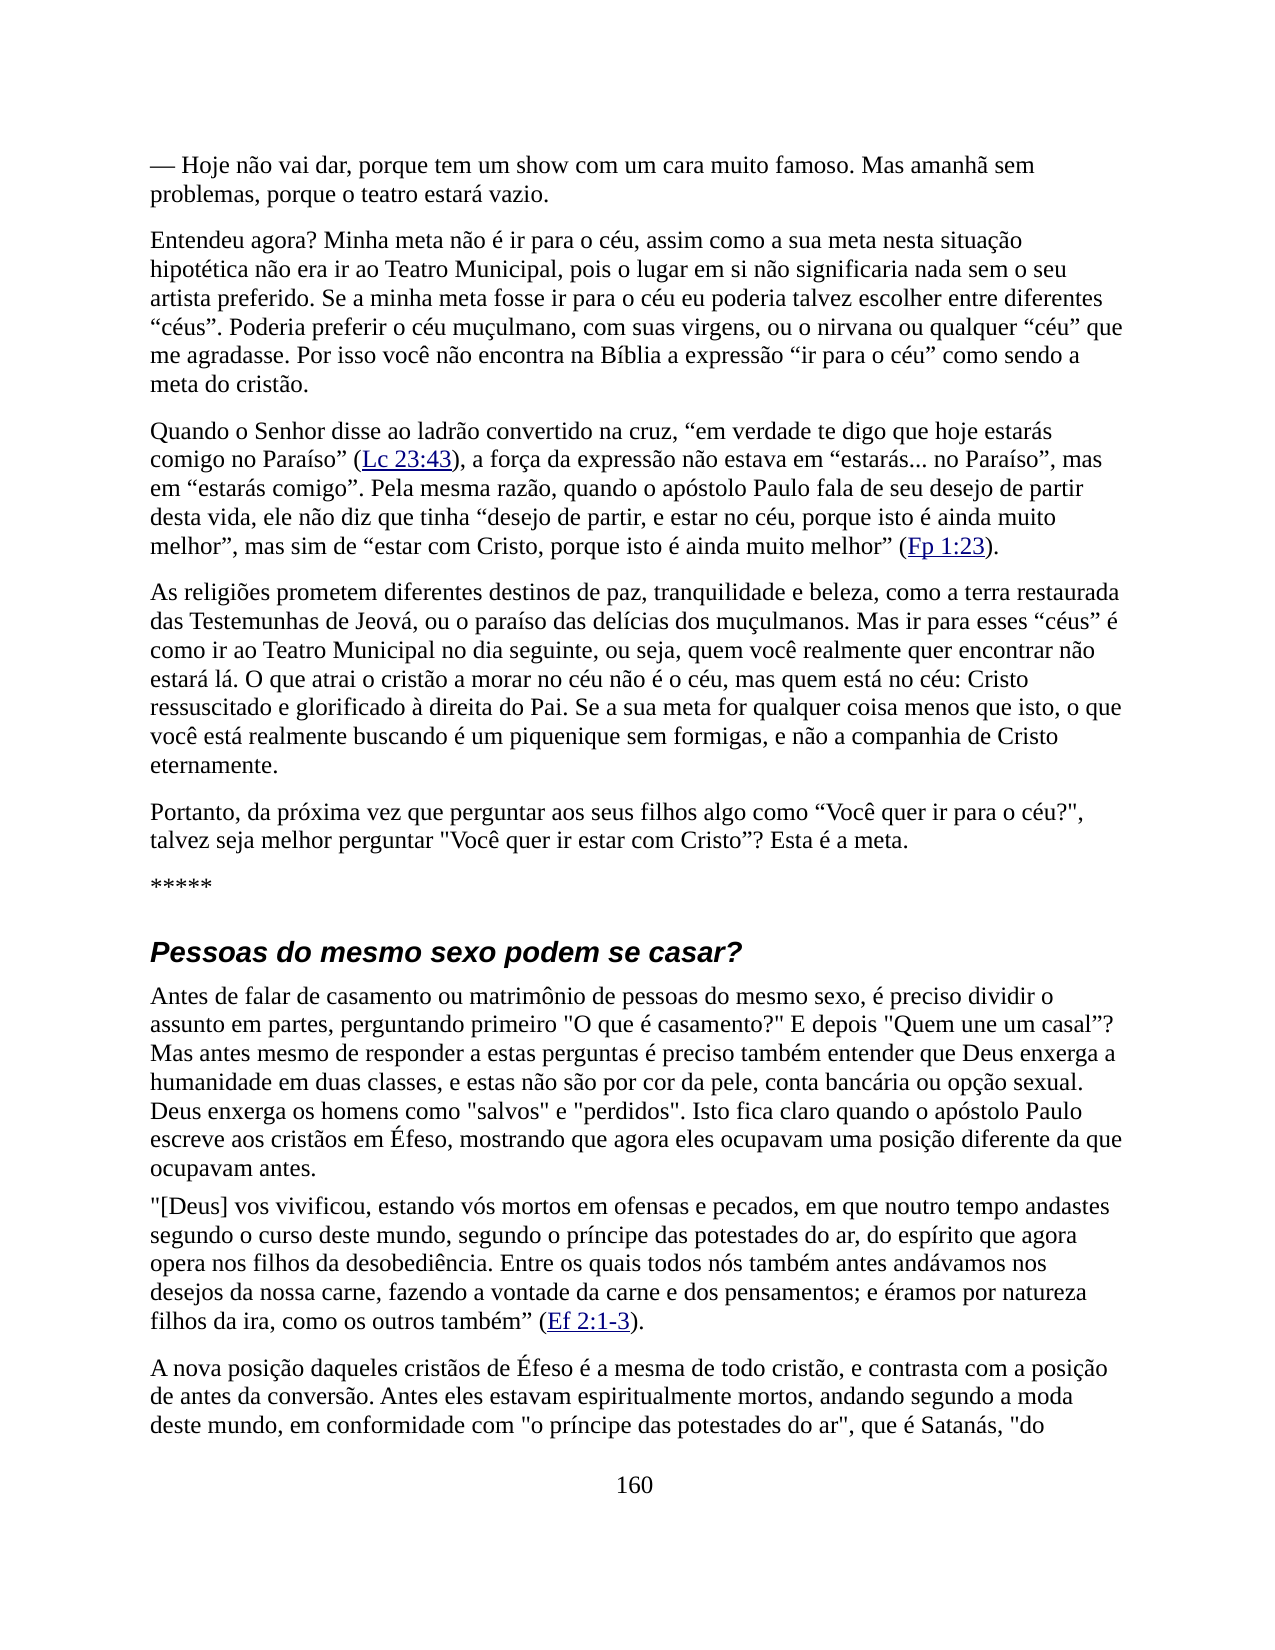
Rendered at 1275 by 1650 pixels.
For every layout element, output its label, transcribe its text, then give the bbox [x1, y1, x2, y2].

subtitle Pessoas do mesmo sexo podem se casar? [150, 935, 1125, 968]
text As religiões prometem diferentes destinos de paz, tranquilidade e beleza, como a terra restaurada das Testemunhas de Jeová, ou o paraíso das delícias dos muçulmanos. Mas ir para esses “céus” é como ir ao Teatro Municipal no dia seguinte, ou seja, quem você realmente quer encontrar não estará lá. O que atrai o cristão a morar no céu não é o céu, mas quem está no céu: Cristo ressuscitado e glorificado à direita do Pai. Se a sua meta for qualquer coisa menos que isto, o que você está realmente buscando é um piquenique sem formigas, e não a companhia de Cristo eternamente. [150, 577, 1125, 779]
text Portanto, da próxima vez que perguntar aos seus filhos algo como “Você quer ir para o céu?", talvez seja melhor perguntar "Você quer ir estar com Cristo”? Esta é a meta. [150, 797, 1125, 854]
text Quando o Senhor disse ao ladrão convertido na cruz, “em verdade te digo que hoje estarás comigo no Paraíso” (Lc 23:43), a força da expressão não estava em “estarás... no Paraíso”, mas em “estarás comigo”. Pela mesma razão, quando o apóstolo Paulo fala de seu desejo de partir desta vida, ele não diz que tinha “desejo de partir, e estar no céu, porque isto é ainda muito melhor”, mas sim de “estar com Cristo, porque isto é ainda muito melhor” (Fp 1:23). [150, 416, 1125, 559]
text A nova posição daqueles cristãos de Éfeso é a mesma de todo cristão, e contrasta com a posição de antes da conversão. Antes eles estavam espiritualmente mortos, andando segundo a moda deste mundo, em conformidade com "o príncipe das potestades do ar", que é Satanás, "do [150, 1353, 1125, 1439]
text — Hoje não vai dar, porque tem um show com um cara muito famoso. Mas amanhã sem problemas, porque o teatro estará vazio. [150, 150, 1125, 207]
text ***** [150, 872, 1125, 901]
text "[Deus] vos vivificou, estando vós mortos em ofensas e pecados, em que noutro tempo andastes segundo o curso deste mundo, segundo o príncipe das potestades do ar, do espírito que agora opera nos filhos da desobediência. Entre os quais todos nós também antes andávamos nos desejos da nossa carne, fazendo a vontade da carne e dos pensamentos; e éramos por natureza filhos da ira, como os outros também” (Ef 2:1-3). [150, 1191, 1125, 1335]
text Entendeu agora? Minha meta não é ir para o céu, assim como a sua meta nesta situação hipotética não era ir ao Teatro Municipal, pois o lugar em si não significaria nada sem o seu artista preferido. Se a minha meta fosse ir para o céu eu poderia talvez escolher entre diferentes “céus”. Poderia preferir o céu muçulmano, com suas virgens, ou o nirvana ou qualquer “céu” que me agradasse. Por isso você não encontra na Bíblia a expressão “ir para o céu” como sendo a meta do cristão. [150, 225, 1125, 398]
text Antes de falar de casamento ou matrimônio de pessoas do mesmo sexo, é preciso dividir o assunto em partes, perguntando primeiro "O que é casamento?" E depois "Quem une um casal”? Mas antes mesmo de responder a estas perguntas é preciso também entender que Deus enxerga a humanidade em duas classes, e estas não são por cor da pele, conta bancária ou opção sexual. Deus enxerga os homens como "salvos" e "perdidos". Isto fica claro quando o apóstolo Paulo escreve aos cristãos em Éfeso, mostrando que agora eles ocupavam uma posição diferente da que ocupavam antes. [150, 981, 1125, 1182]
